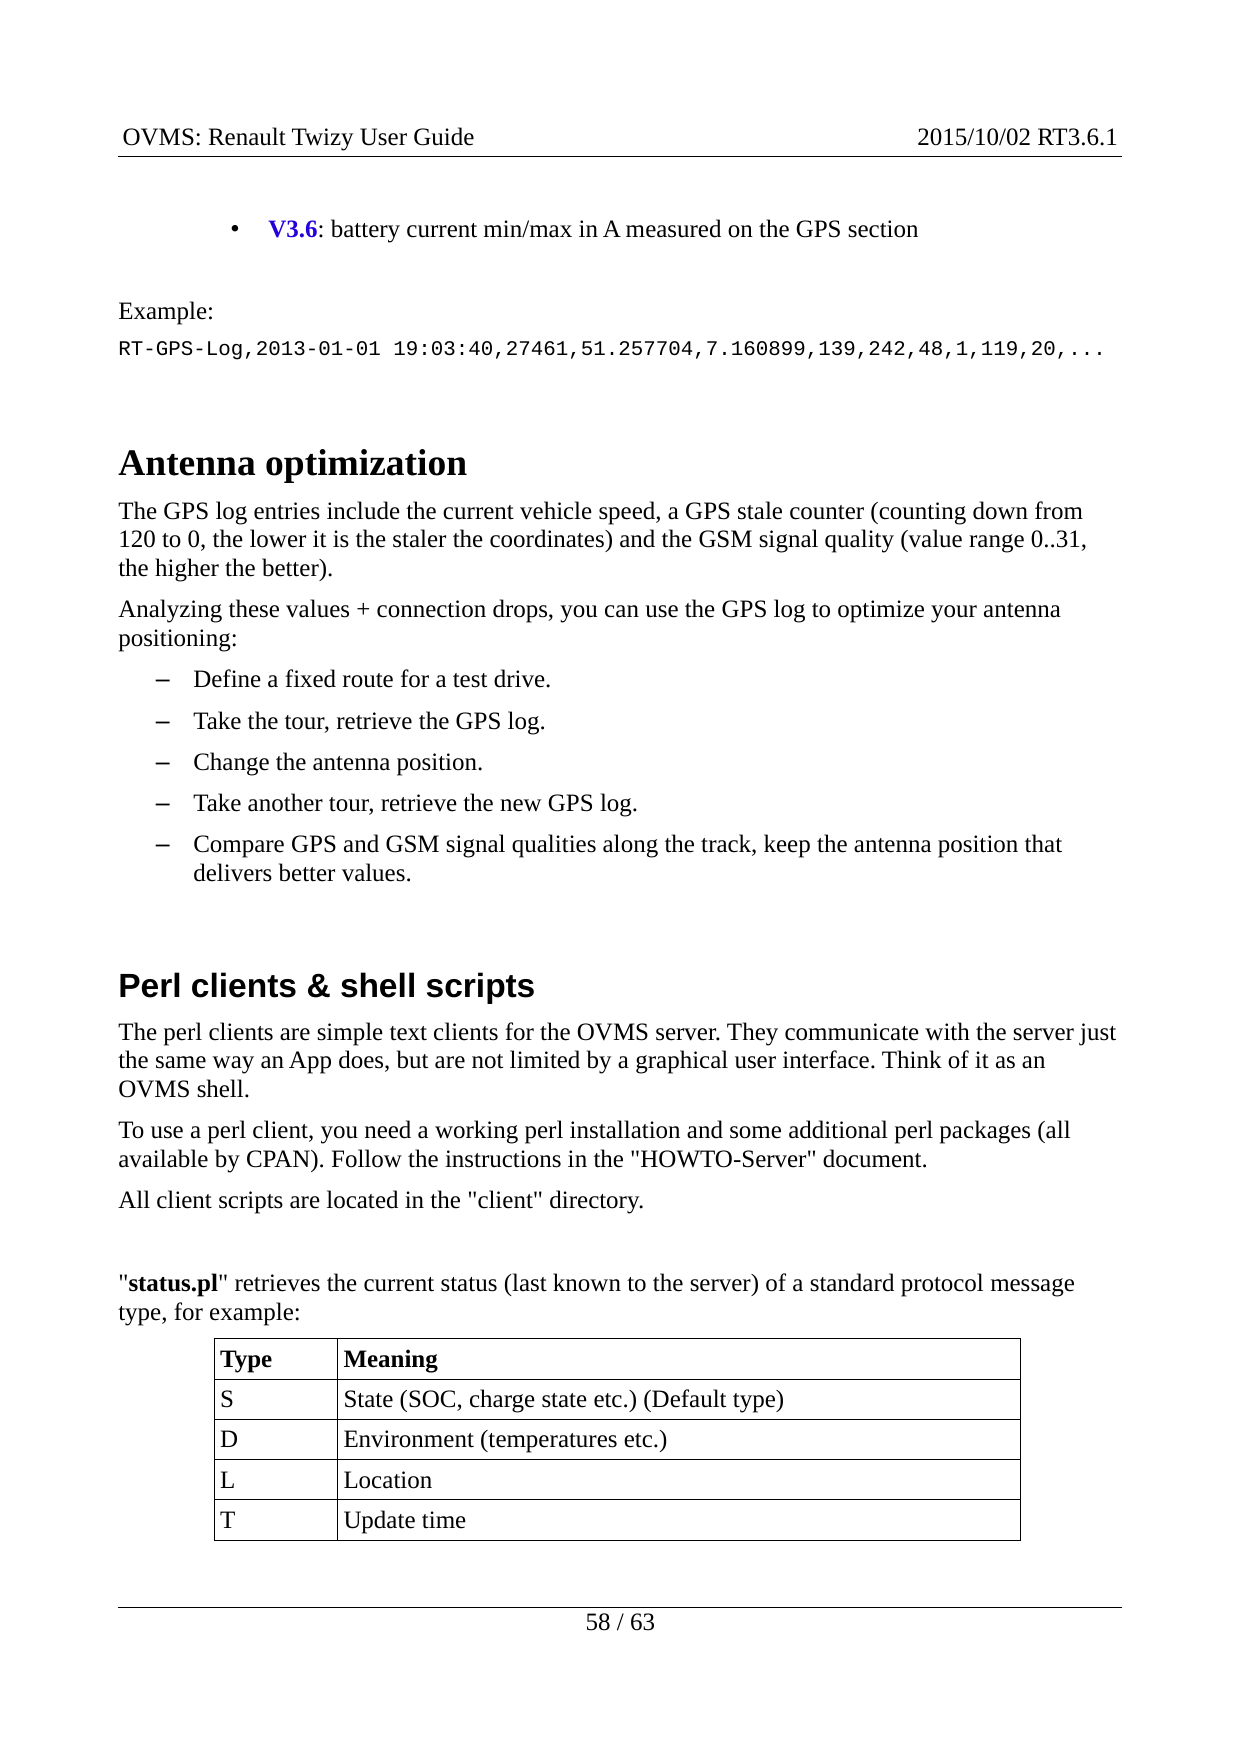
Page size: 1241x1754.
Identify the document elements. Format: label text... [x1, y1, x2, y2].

text Analyzing these values + connection drops, you can use the GPS log to optimize your antenna positioning: [118, 594, 1122, 652]
subtitle Perl clients & shell scripts [118, 966, 1122, 1004]
table_cell Update time [338, 1500, 1020, 1540]
list Take another tour, retrieve the new GPS log. [156, 788, 1122, 817]
text To use a perl client, you need a working perl installation and some additional perl packages (all available by CPAN). Follow the instructions in the "HOWTO-Server" document. [118, 1116, 1122, 1173]
table_cell Environment (temperatures etc.) [338, 1420, 1020, 1459]
table_cell S [215, 1380, 337, 1419]
subtitle Antenna optimization [118, 440, 1122, 483]
list Change the antenna position. [156, 747, 1122, 776]
text RT-GPS-Log,2013-01-01 19:03:40,27461,51.257704,7.160899,139,242,48,1,119,20,... [118, 338, 1122, 361]
table_cell D [215, 1420, 337, 1459]
list Define a fixed route for a test drive. [156, 664, 1122, 693]
text The perl clients are simple text clients for the OVMS server. They communicate with the server just the same way an App does, but are not limited by a graphical user interface. Think of it as an OVMS shell. [118, 1017, 1122, 1103]
table_header Meaning [338, 1339, 1020, 1378]
list V3.6: battery current min/max in A measured on the GPS section [231, 214, 1122, 243]
table_cell T [215, 1500, 337, 1540]
text The GPS log entries include the current vehicle speed, a GPS stale counter (counting down from 120 to 0, the lower it is the staler the coordinates) and the GSM signal quality (value range 0..31, the higher the better). [118, 496, 1122, 582]
text Example: [118, 296, 1122, 325]
table_header Type [215, 1339, 337, 1378]
table_cell Location [338, 1460, 1020, 1499]
table_cell State (SOC, charge state etc.) (Default type) [338, 1380, 1020, 1419]
list Compare GPS and GSM signal qualities along the track, keep the antenna position that delivers better values. [156, 829, 1122, 887]
text All client scripts are located in the "client" directory. [118, 1186, 1122, 1214]
table_cell L [215, 1460, 337, 1499]
list Take the tour, retrieve the GPS log. [156, 706, 1122, 734]
text "status.pl" retrieves the current status (last known to the server) of a standard protocol message type, for example: [118, 1268, 1122, 1326]
